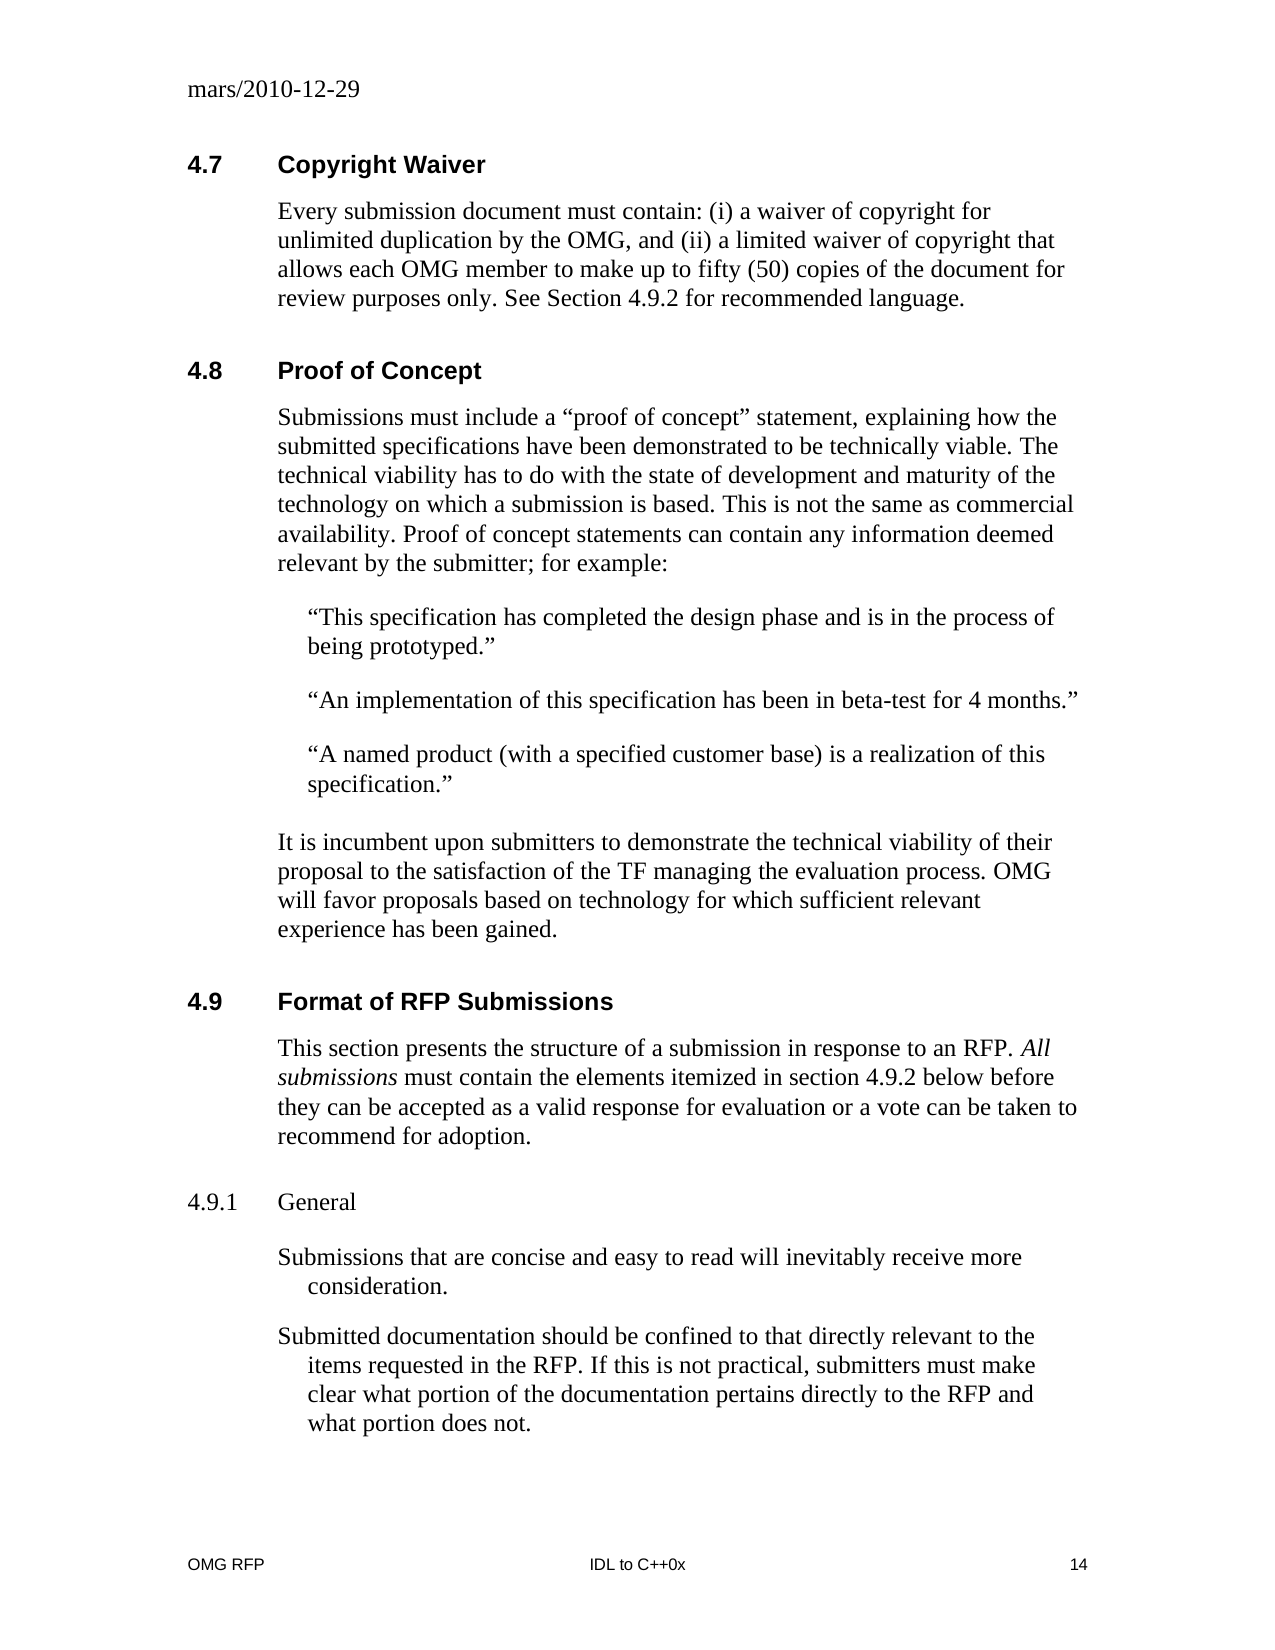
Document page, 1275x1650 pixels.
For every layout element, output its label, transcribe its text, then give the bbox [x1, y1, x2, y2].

text Submissions that are concise and easy to read will inevitably receive more consideration. [277, 1242, 1087, 1300]
text “An implementation of this specification has been in beta-test for 4 months.” [277, 685, 1087, 714]
text “This specification has completed the design phase and is in the process of being prototyped.” [277, 602, 1087, 660]
text Every submission document must contain: (i) a waiver of copyright for unlimited duplication by the OMG, and (ii) a limited waiver of copyright that allows each OMG member to make up to fifty (50) copies of the document for review purposes only. See Section 4.9.2 for recommended language. [277, 196, 1087, 312]
subtitle Format of RFP Submissions [187, 987, 1087, 1017]
text Submissions must include a “proof of concept” statement, explaining how the submitted specifications have been demonstrated to be technically viable. The technical viability has to do with the state of development and maturity of the technology on which a submission is based. This is not the same as commercial availability. Proof of concept statements can contain any information deemed relevant by the submitter; for example: [277, 402, 1087, 577]
text This section presents the structure of a submission in response to an RFP. All submissions must contain the elements itemized in section 4.9.2 below before they can be accepted as a valid response for evaluation or a vote can be taken to recommend for adoption. [277, 1033, 1087, 1150]
subtitle General [187, 1187, 1087, 1217]
subtitle Proof of Concept [187, 356, 1087, 385]
subtitle Copyright Waiver [187, 150, 1087, 179]
text It is incumbent upon submitters to demonstrate the technical viability of their proposal to the satisfaction of the TF managing the evaluation process. OMG will favor proposals based on technology for which sufficient relevant experience has been gained. [277, 827, 1087, 944]
text “A named product (with a specified customer base) is a realization of this specification.” [277, 739, 1087, 798]
text Submitted documentation should be confined to that directly relevant to the items requested in the RFP. If this is not practical, submitters must make clear what portion of the documentation pertains directly to the RFP and what portion does not. [277, 1321, 1087, 1437]
